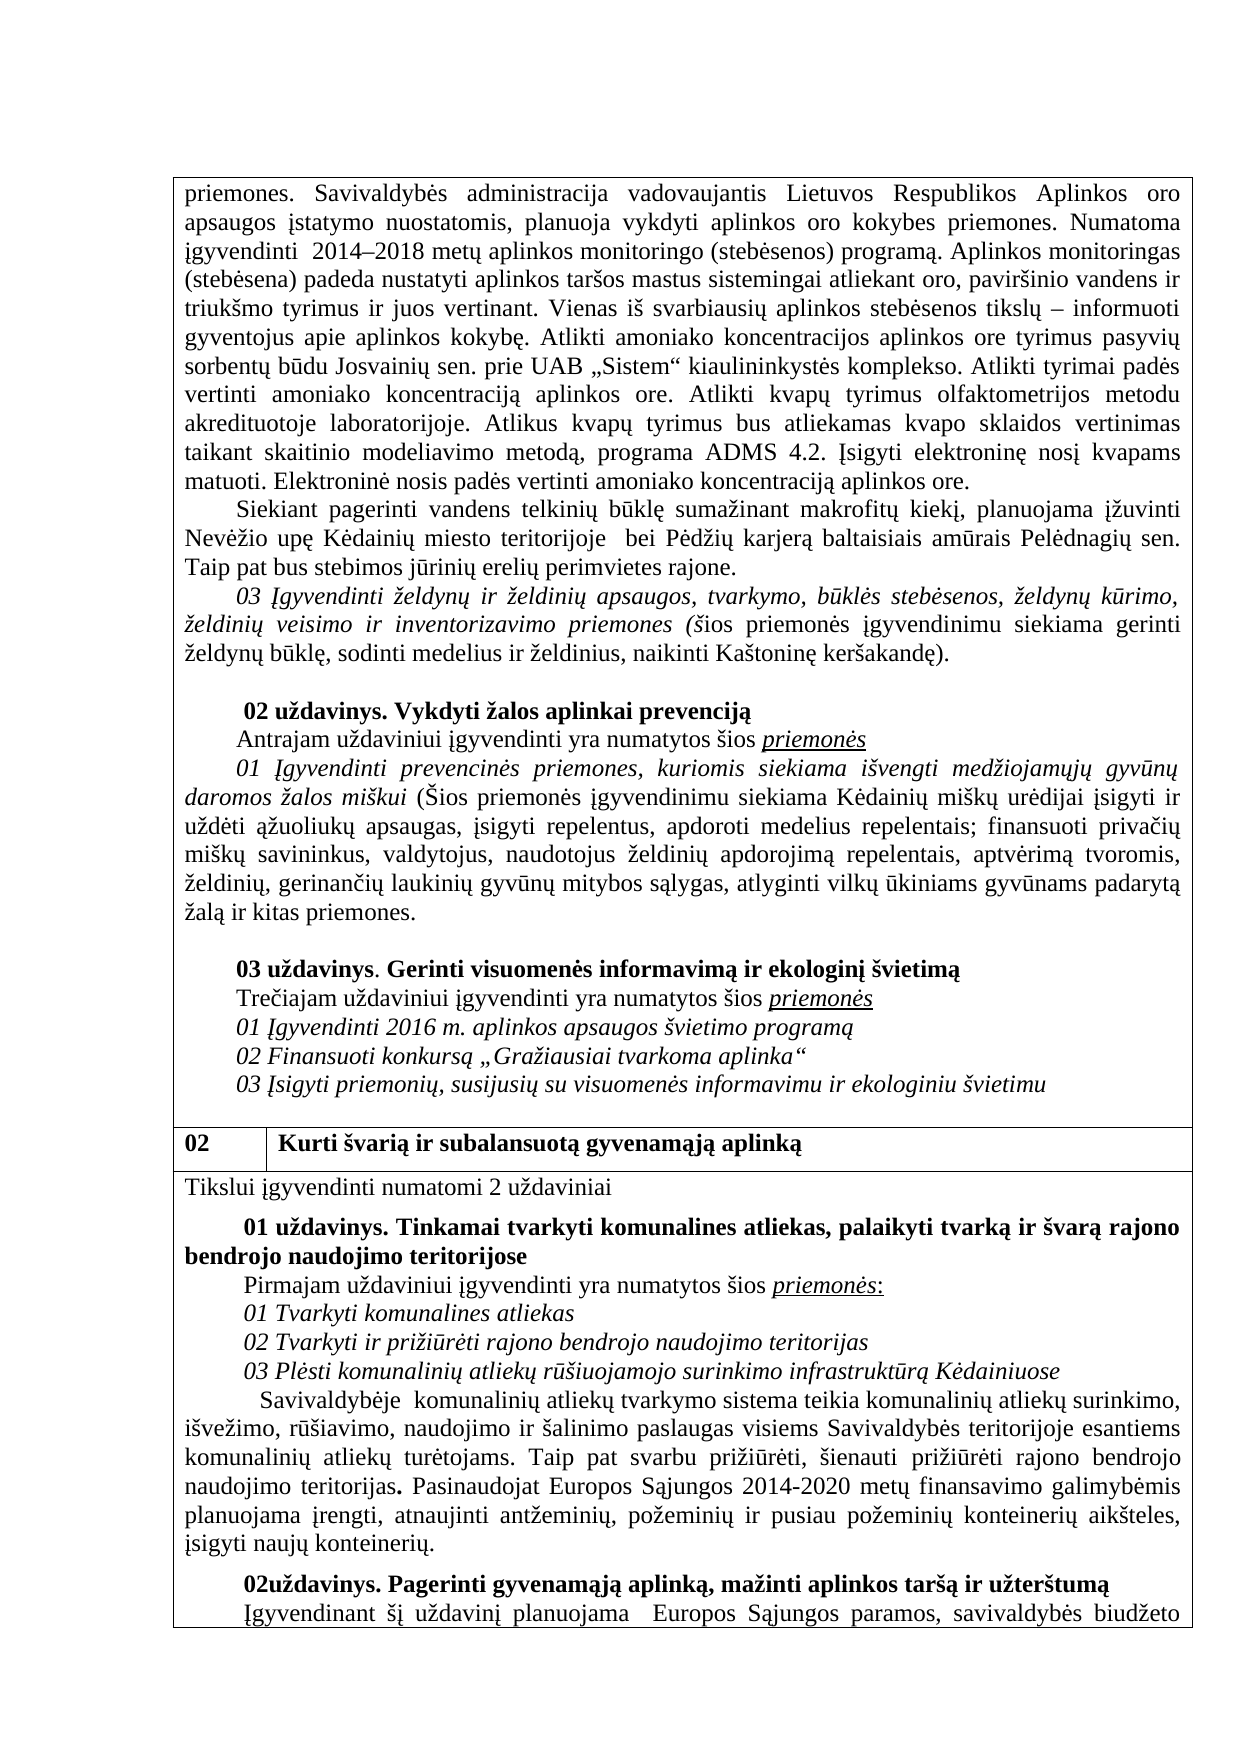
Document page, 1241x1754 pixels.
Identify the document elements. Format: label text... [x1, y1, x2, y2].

table_cell 02 [174, 1128, 266, 1171]
table_cell Tikslui įgyvendinti numatomi 2 uždaviniai 01 uždavinys. Tinkamai tvarkyti komunalines atliekas, palaikyti tvarką ir švarą rajono bendrojo naudojimo teritorijose Pirmajam uždaviniui įgyvendinti yra numatytos šios priemonės: 01 Tvarkyti komunalines atliekas 02 Tvarkyti ir prižiūrėti rajono bendrojo naudojimo teritorijas 03 Plėsti komunalinių atliekų rūšiuojamojo surinkimo infrastruktūrą Kėdainiuose Savivaldybėje komunalinių atliekų tvarkymo sistema teikia komunalinių atliekų surinkimo, išvežimo, rūšiavimo, naudojimo ir šalinimo paslaugas visiems Savivaldybės teritorijoje esantiems komunalinių atliekų turėtojams. Taip pat svarbu prižiūrėti, šienauti prižiūrėti rajono bendrojo naudojimo teritorijas. Pasinaudojat Europos Sąjungos 2014-2020 metų finansavimo galimybėmis planuojama įrengti, atnaujinti antžeminių, požeminių ir pusiau požeminių konteinerių aikšteles, įsigyti naujų konteinerių. 02uždavinys. Pagerinti gyvenamąją aplinką, mažinti aplinkos taršą ir užterštumą Įgyvendinant šį uždavinį planuojama Europos Sąjungos paramos, savivaldybės biudžeto [174, 1172, 1192, 1627]
table_cell Kurti švarią ir subalansuotą gyvenamąją aplinką [267, 1128, 1192, 1171]
table_cell [168, 1127, 173, 1171]
table_cell [168, 1171, 173, 1627]
table_cell [168, 177, 173, 1127]
table_cell priemones. Savivaldybės administracija vadovaujantis Lietuvos Respublikos Aplinkos oro apsaugos įstatymo nuostatomis, planuoja vykdyti aplinkos oro kokybes priemones. Numatoma įgyvendinti 2014–2018 metų aplinkos monitoringo (stebėsenos) programą. Aplinkos monitoringas (stebėsena) padeda nustatyti aplinkos taršos mastus sistemingai atliekant oro, paviršinio vandens ir triukšmo tyrimus ir juos vertinant. Vienas iš svarbiausių aplinkos stebėsenos tikslų – informuoti gyventojus apie aplinkos kokybę. Atlikti amoniako koncentracijos aplinkos ore tyrimus pasyvių sorbentų būdu Josvainių sen. prie UAB „Sistem“ kiaulininkystės komplekso. Atlikti tyrimai padės vertinti amoniako koncentraciją aplinkos ore. Atlikti kvapų tyrimus olfaktometrijos metodu akredituotoje laboratorijoje. Atlikus kvapų tyrimus bus atliekamas kvapo sklaidos vertinimas taikant skaitinio modeliavimo metodą, programa ADMS 4.2. Įsigyti elektroninę nosį kvapams matuoti. Elektroninė nosis padės vertinti amoniako koncentraciją aplinkos ore. Siekiant pagerinti vandens telkinių būklę sumažinant makrofitų kiekį, planuojama įžuvinti Nevėžio upę Kėdainių miesto teritorijoje bei Pėdžių karjerą baltaisiais amūrais Pelėdnagių sen. Taip pat bus stebimos jūrinių erelių perimvietes rajone. 03 Įgyvendinti želdynų ir želdinių apsaugos, tvarkymo, būklės stebėsenos, želdynų kūrimo, želdinių veisimo ir inventorizavimo priemones (šios priemonės įgyvendinimu siekiama gerinti želdynų būklę, sodinti medelius ir želdinius, naikinti Kaštoninę keršakandę). 02 uždavinys. Vykdyti žalos aplinkai prevenciją Antrajam uždaviniui įgyvendinti yra numatytos šios priemonės 01 Įgyvendinti prevencinės priemones, kuriomis siekiama išvengti medžiojamųjų gyvūnų daromos žalos miškui (Šios priemonės įgyvendinimu siekiama Kėdainių miškų urėdijai įsigyti ir uždėti ąžuoliukų apsaugas, įsigyti repelentus, apdoroti medelius repelentais; finansuoti privačių miškų savininkus, valdytojus, naudotojus želdinių apdorojimą repelentais, aptvėrimą tvoromis, želdinių, gerinančių laukinių gyvūnų mitybos sąlygas, atlyginti vilkų ūkiniams gyvūnams padarytą žalą ir kitas priemones. 03 uždavinys. Gerinti visuomenės informavimą ir ekologinį švietimą Trečiajam uždaviniui įgyvendinti yra numatytos šios priemonės 01 Įgyvendinti 2016 m. aplinkos apsaugos švietimo programą 02 Finansuoti konkursą „Gražiausiai tvarkoma aplinka“ 03 Įsigyti priemonių, susijusių su visuomenės informavimu ir ekologiniu švietimu [174, 178, 1192, 1127]
